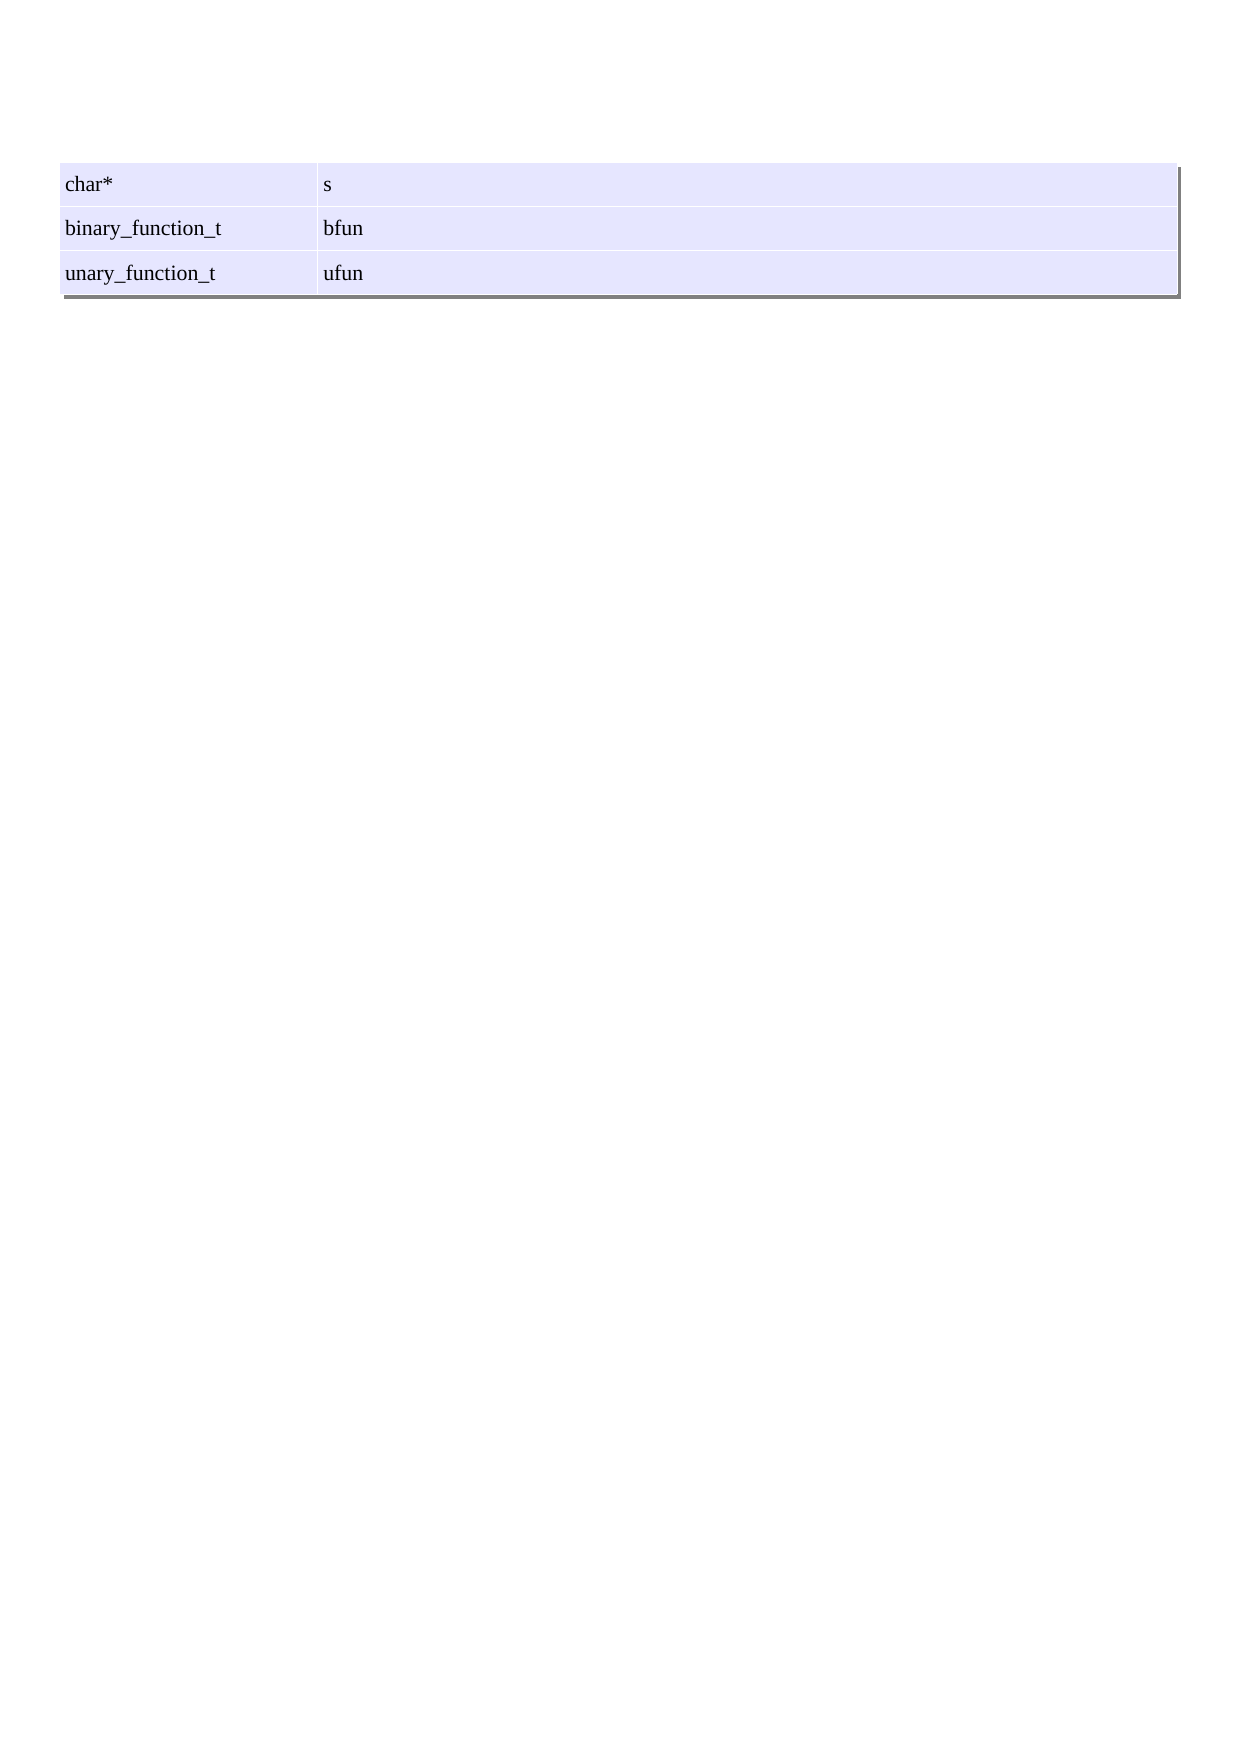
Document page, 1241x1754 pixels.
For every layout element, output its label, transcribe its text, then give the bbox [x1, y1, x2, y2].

table_cell unary_function_t [60, 251, 317, 294]
table_cell bfun [318, 207, 1177, 250]
table_cell char* [60, 163, 317, 206]
table_cell ufun [318, 251, 1177, 294]
table_cell s [318, 163, 1177, 206]
table_cell binary_function_t [60, 207, 317, 250]
